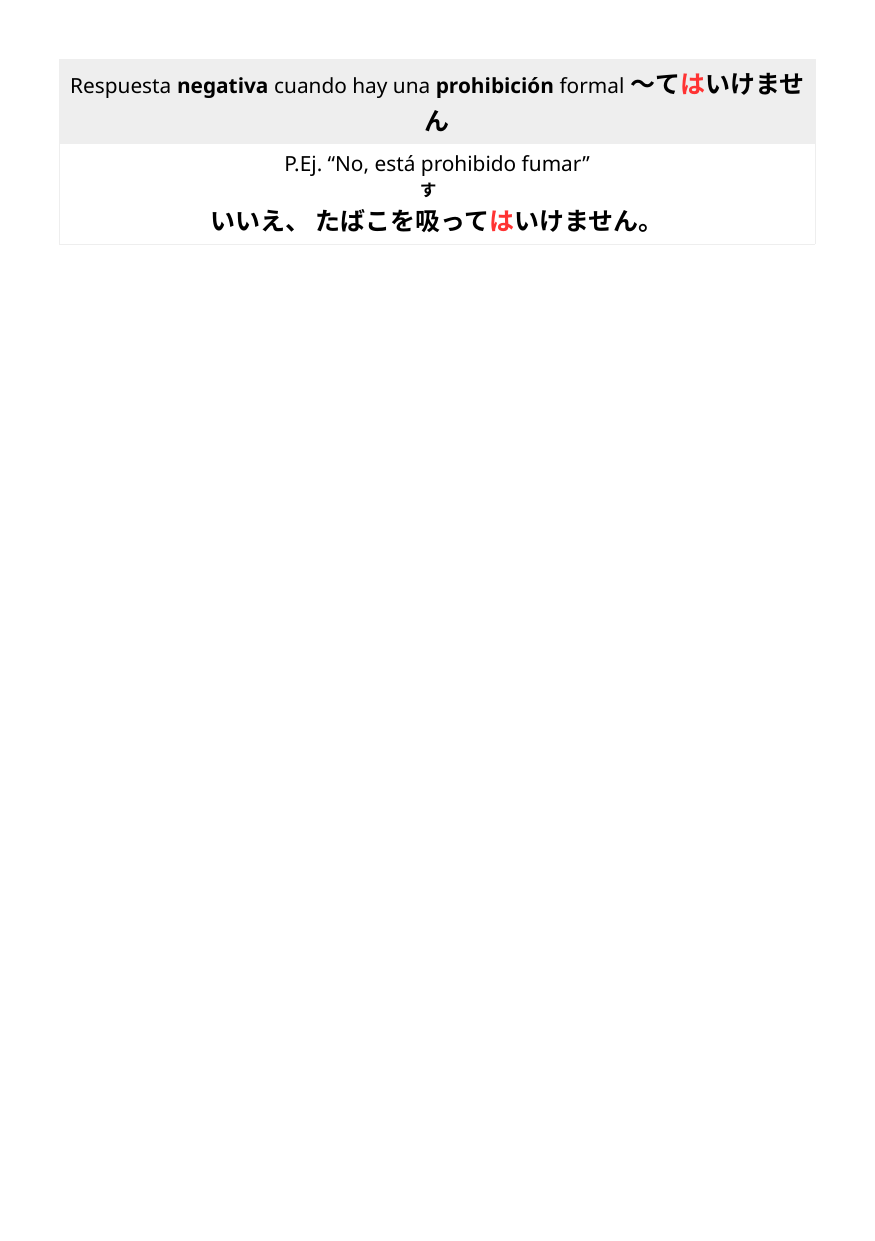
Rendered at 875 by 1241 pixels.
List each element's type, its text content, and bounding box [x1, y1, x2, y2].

table_cell P.Ej. “No, está prohibido fumar” いいえ、 たばこを吸すってはいけません。 [60, 144, 815, 243]
table_cell Respuesta negativa cuando hay una prohibición formal 〜てはいけません [60, 60, 815, 143]
